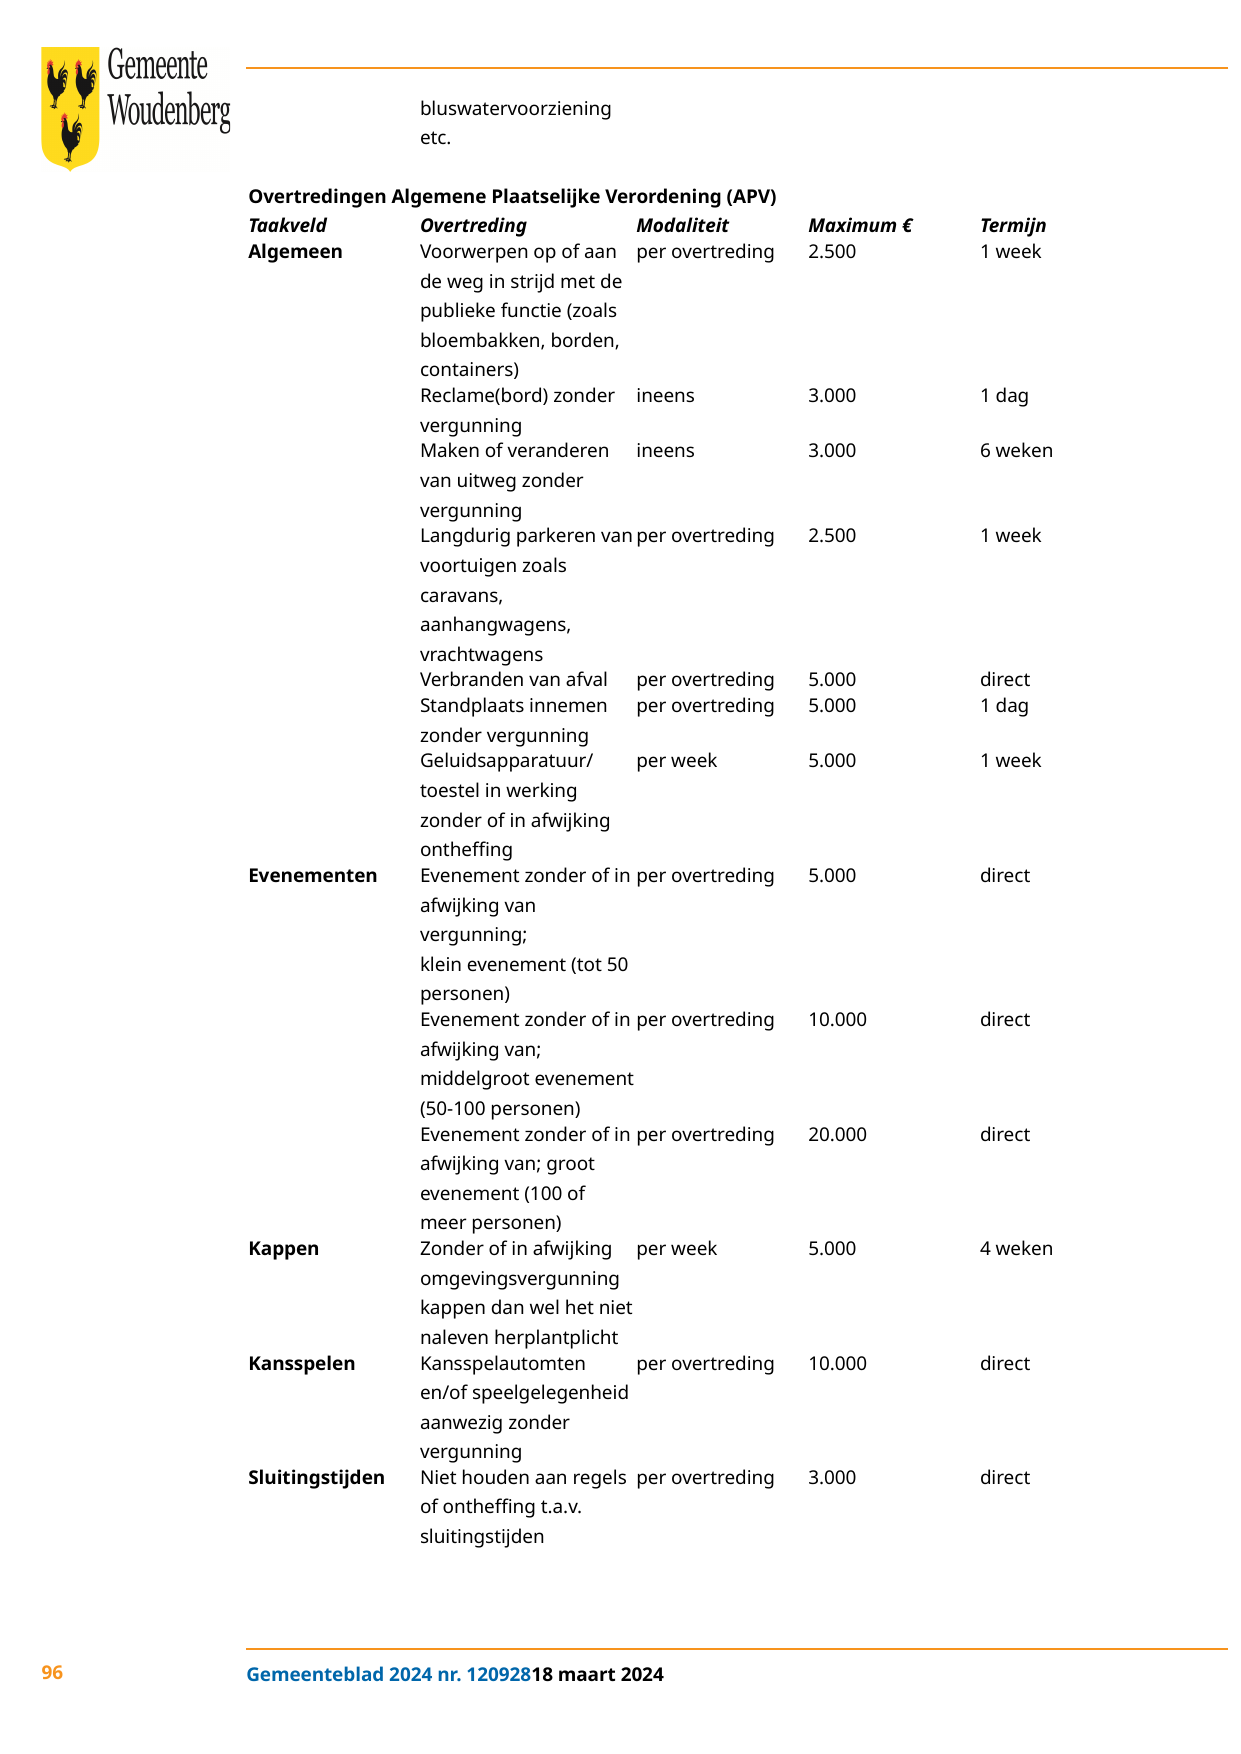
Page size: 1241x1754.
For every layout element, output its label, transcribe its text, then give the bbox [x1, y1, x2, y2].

table_cell [248, 383, 420, 438]
table_cell [248, 667, 420, 692]
table_cell Algemeen [248, 238, 420, 382]
table_header Maximum € [808, 213, 980, 238]
table_cell 5.000 [808, 748, 980, 862]
table_cell Niet houden aan regels of ontheffing t.a.v. sluitingstijden [420, 1464, 636, 1549]
table_header Overtreding [420, 213, 636, 238]
table_cell 10.000 [808, 1350, 980, 1464]
table_cell direct [980, 1006, 1152, 1121]
table_cell 10.000 [808, 1006, 980, 1121]
table_cell Kansspelen [248, 1350, 420, 1464]
table_cell 3.000 [808, 438, 980, 523]
table_cell direct [980, 1121, 1152, 1235]
table_cell [248, 438, 420, 523]
table_cell [248, 693, 420, 748]
table_cell 2.500 [808, 238, 980, 382]
table_cell [248, 1006, 420, 1121]
table_cell Maken of veranderen van uitweg zonder vergunning [420, 438, 636, 523]
table_cell [808, 95, 980, 150]
table_cell Voorwerpen op of aan de weg in strijd met de publieke functie (zoals bloembakken, borden, containers) [420, 238, 636, 382]
table_cell Evenement zonder of in afwijking van vergunning; klein evenement (tot 50 personen) [420, 862, 636, 1006]
table_cell Kappen [248, 1235, 420, 1350]
table_cell per overtreding [636, 1350, 808, 1464]
table_cell 5.000 [808, 667, 980, 692]
table_cell 2.500 [808, 523, 980, 667]
table_cell direct [980, 667, 1152, 692]
table_cell 1 week [980, 238, 1152, 382]
table_cell [636, 95, 808, 150]
table_cell per overtreding [636, 693, 808, 748]
table_cell 1 week [980, 523, 1152, 667]
text Overtredingen Algemene Plaatselijke Verordening (APV) [248, 183, 1152, 209]
table_cell 1 dag [980, 383, 1152, 438]
table_cell Langdurig parkeren van voortuigen zoals caravans, aanhangwagens, vrachtwagens [420, 523, 636, 667]
table_cell per overtreding [636, 1464, 808, 1549]
table_cell 5.000 [808, 1235, 980, 1350]
table_header Taakveld [248, 213, 420, 238]
table_cell ineens [636, 438, 808, 523]
table_cell [980, 95, 1152, 150]
table_cell Evenementen [248, 862, 420, 1006]
table_cell 1 dag [980, 693, 1152, 748]
table_cell Kansspelautomten en/of speelgelegenheid aanwezig zonder vergunning [420, 1350, 636, 1464]
table_cell 20.000 [808, 1121, 980, 1235]
table_cell per week [636, 748, 808, 862]
table_cell per week [636, 1235, 808, 1350]
table_cell per overtreding [636, 523, 808, 667]
table_cell per overtreding [636, 238, 808, 382]
table_cell Evenement zonder of in afwijking van; middelgroot evenement (50-100 personen) [420, 1006, 636, 1121]
table_cell Reclame(bord) zonder vergunning [420, 383, 636, 438]
picture [41, 47, 231, 172]
table_header Modaliteit [636, 213, 808, 238]
table_cell [248, 95, 420, 150]
table_cell direct [980, 1350, 1152, 1464]
table_cell Sluitingstijden [248, 1464, 420, 1549]
table_cell bluswatervoorziening etc. [420, 95, 636, 150]
table_cell Standplaats innemen zonder vergunning [420, 693, 636, 748]
table_cell Zonder of in afwijking omgevingsvergunning kappen dan wel het niet naleven herplantplicht [420, 1235, 636, 1350]
table_cell 6 weken [980, 438, 1152, 523]
table_cell 3.000 [808, 1464, 980, 1549]
table_cell ineens [636, 383, 808, 438]
table_cell Geluidsapparatuur/ toestel in werking zonder of in afwijking ontheffing [420, 748, 636, 862]
table_cell direct [980, 1464, 1152, 1549]
table_cell direct [980, 862, 1152, 1006]
table_cell [248, 523, 420, 667]
table_cell 5.000 [808, 693, 980, 748]
table_cell Evenement zonder of in afwijking van; groot evenement (100 of meer personen) [420, 1121, 636, 1235]
table_cell 3.000 [808, 383, 980, 438]
table_cell per overtreding [636, 1006, 808, 1121]
table_cell per overtreding [636, 667, 808, 692]
table_cell [248, 748, 420, 862]
table_cell 4 weken [980, 1235, 1152, 1350]
table_header Termijn [980, 213, 1152, 238]
table_cell per overtreding [636, 862, 808, 1006]
table_cell per overtreding [636, 1121, 808, 1235]
table_cell Verbranden van afval [420, 667, 636, 692]
table_cell [248, 1121, 420, 1235]
table_cell 1 week [980, 748, 1152, 862]
table_cell 5.000 [808, 862, 980, 1006]
